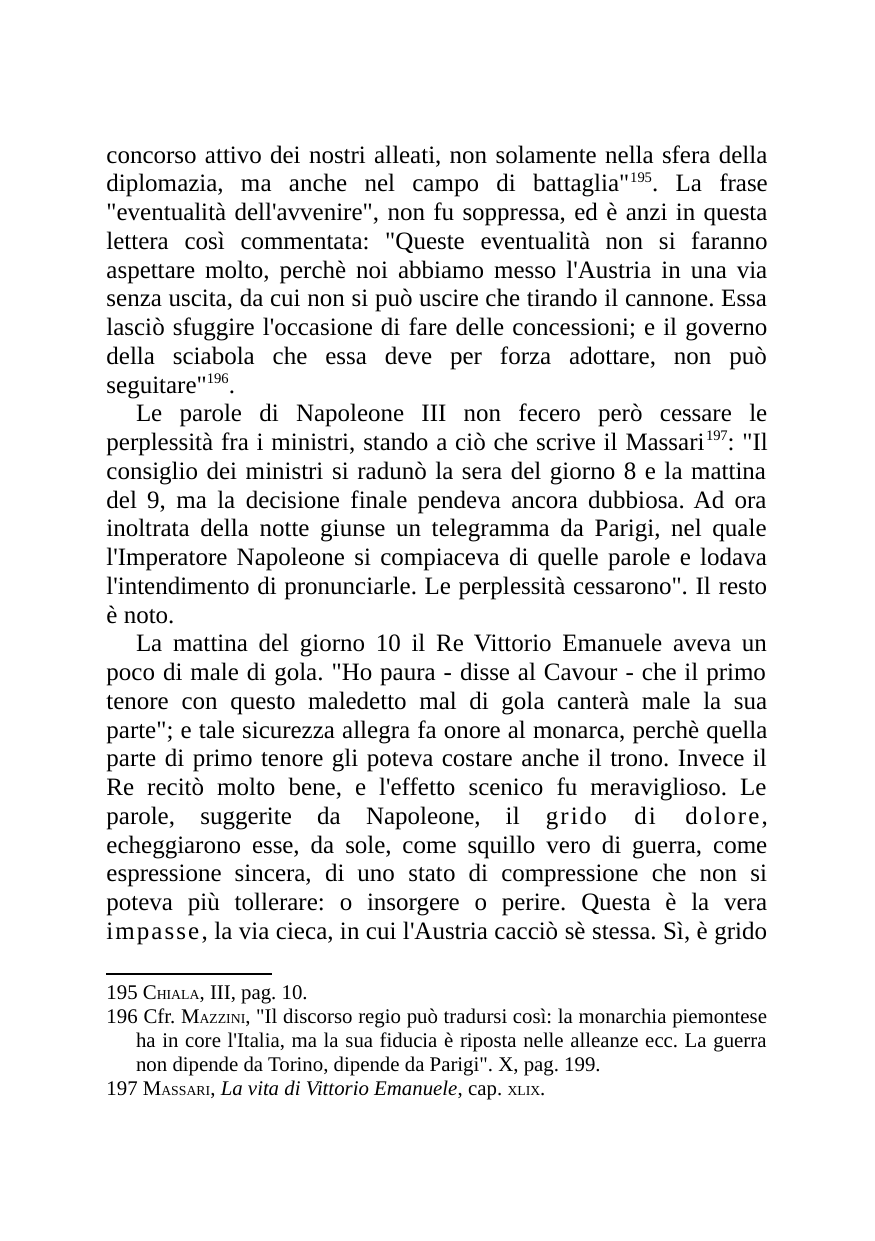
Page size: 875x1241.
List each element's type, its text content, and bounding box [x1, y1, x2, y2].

text Cfr. Mazzini, "Il discorso regio può tradursi così: la monarchia piemontese ha in core l'Italia, ma la sua fiducia è riposta nelle alleanze ecc. La guerra non dipende da Torino, dipende da Parigi". X, pag. 199. [106, 1004, 768, 1076]
text concorso attivo dei nostri alleati, non solamente nella sfera della diplomazia, ma anche nel campo di battaglia". La frase "eventualità dell'avvenire", non fu soppressa, ed è anzi in questa lettera così commentata: "Queste eventualità non si faranno aspettare molto, perchè noi abbiamo messo l'Austria in una via senza uscita, da cui non si può uscire che tirando il cannone. Essa lasciò sfuggire l'occasione di fare delle concessioni; e il governo della sciabola che essa deve per forza adottare, non può seguitare". [106, 140, 768, 398]
text Le parole di Napoleone III non fecero però cessare le perplessità fra i ministri, stando a ciò che scrive il Massari: "Il consiglio dei ministri si radunò la sera del giorno 8 e la mattina del 9, ma la decisione finale pendeva ancora dubbiosa. Ad ora inoltrata della notte giunse un telegramma da Parigi, nel quale l'Imperatore Napoleone si compiaceva di quelle parole e lodava l'intendimento di pronunciarle. Le perplessità cessarono". Il resto è noto. [106, 398, 768, 628]
text La mattina del giorno 10 il Re Vittorio Emanuele aveva un poco di male di gola. "Ho paura - disse al Cavour - che il primo tenore con questo maledetto mal di gola canterà male la sua parte"; e tale sicurezza allegra fa onore al monarca, perchè quella parte di primo tenore gli poteva costare anche il trono. Invece il Re recitò molto bene, e l'effetto scenico fu meraviglioso. Le parole, suggerite da Napoleone, il grido di dolore, echeggiarono esse, da sole, come squillo vero di guerra, come espressione sincera, di uno stato di compressione che non si poteva più tollerare: o insorgere o perire. Questa è la vera impasse, la via cieca, in cui l'Austria cacciò sè stessa. Sì, è grido [106, 628, 768, 945]
text Massari, La vita di Vittorio Emanuele, cap. xlix. [106, 1076, 768, 1100]
text Chiala, III, pag. 10. [106, 980, 768, 1004]
